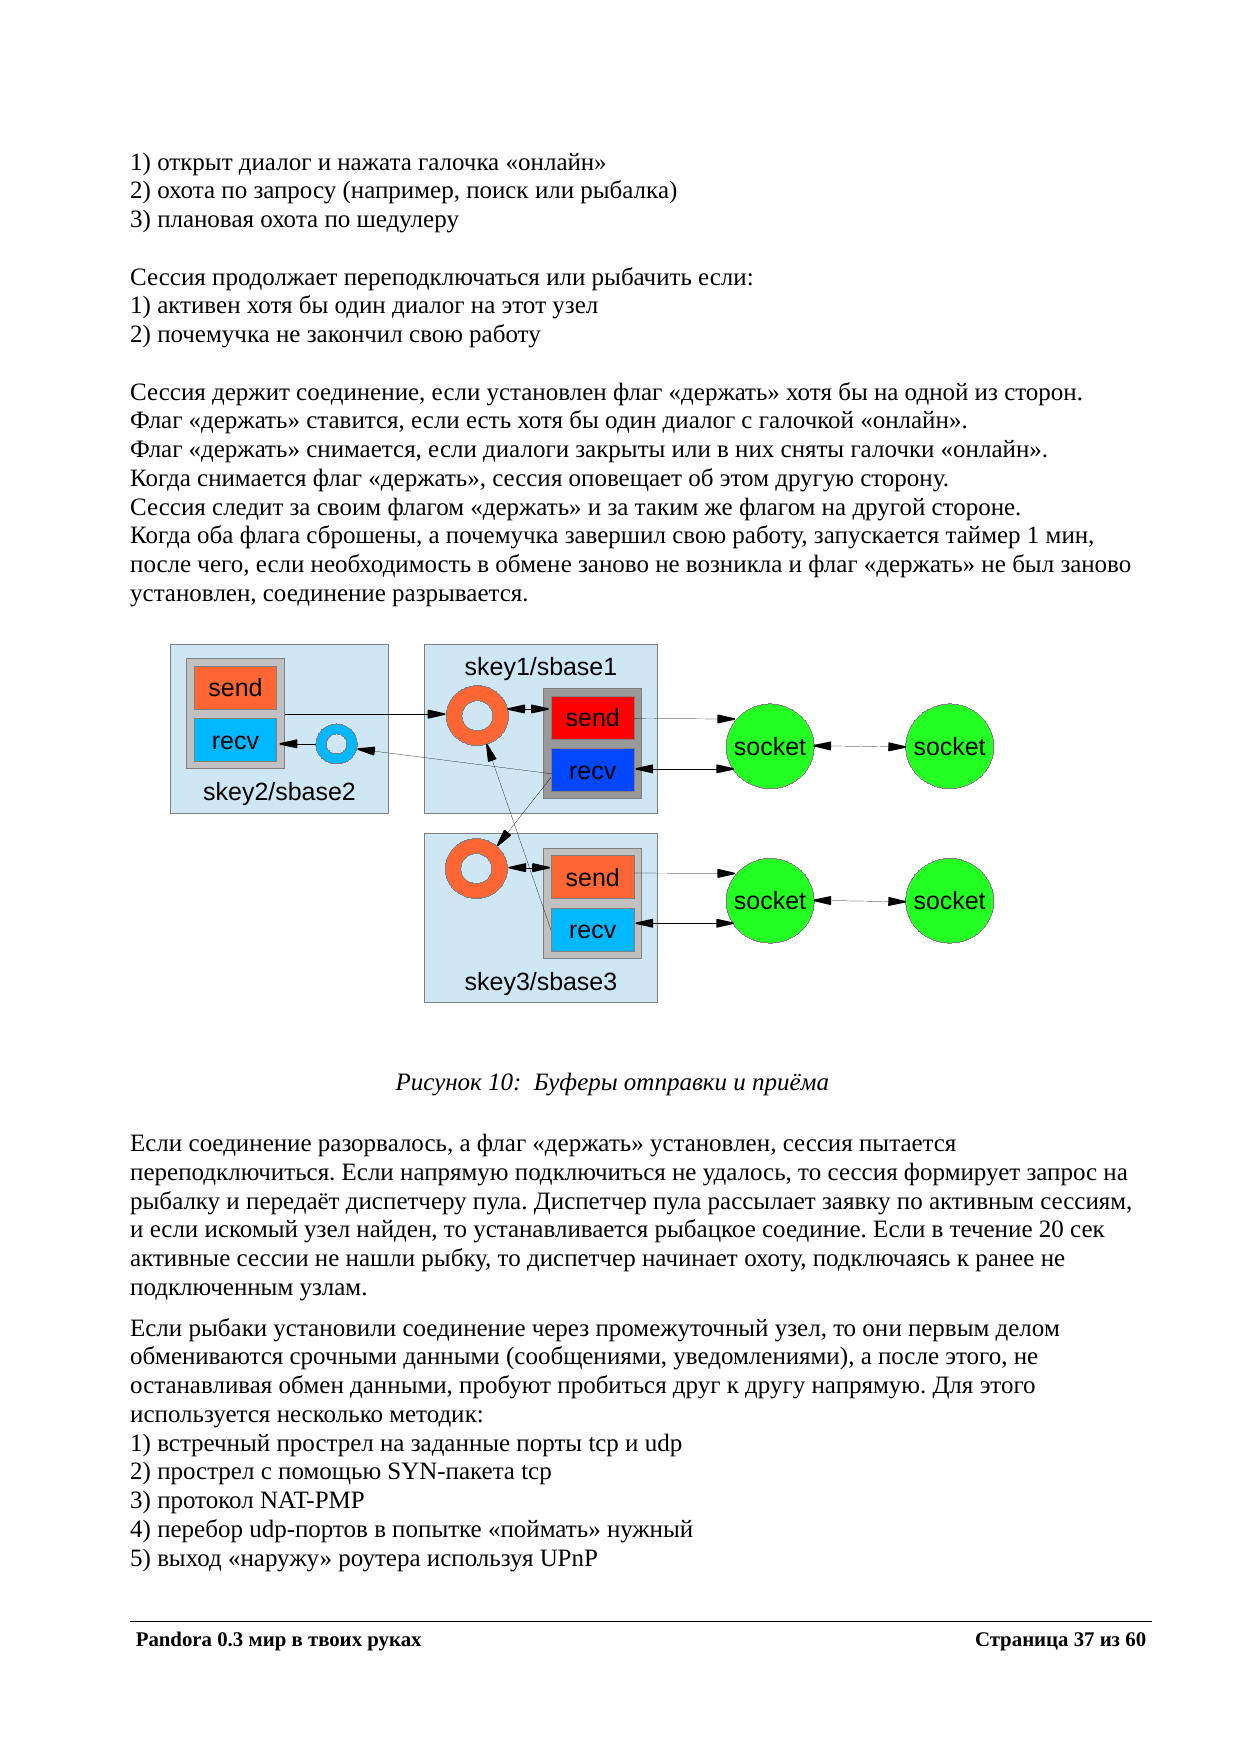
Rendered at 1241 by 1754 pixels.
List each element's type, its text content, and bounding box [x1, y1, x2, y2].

text Сессия продолжает переподключаться или рыбачить если: [130, 262, 1152, 291]
text Если рыбаки установили соединение через промежуточный узел, то они первым делом обмениваются срочными данными (сообщениями, уведомлениями), а после этого, не останавливая обмен данными, пробуют пробиться друг к другу напрямую. Для этого используется несколько методик: [130, 1313, 1152, 1428]
text Когда оба флага сброшены, а почемучка завершил свою работу, запускается таймер 1 мин, после чего, если необходимость в обмене заново не возникла и флаг «держать» не был заново установлен, соединение разрывается. [130, 521, 1152, 607]
text 1) встречный прострел на заданные порты tcp и udp [130, 1428, 1152, 1456]
text Сессия держит соединение, если установлен флаг «держать» хотя бы на одной из сторон. [130, 377, 1152, 406]
text 1) активен хотя бы один диалог на этот узел [130, 291, 1152, 319]
text Флаг «держать» снимается, если диалоги закрыты или в них сняты галочки «онлайн». [130, 434, 1152, 463]
text Когда снимается флаг «держать», сессия оповещает об этом другую сторону. [130, 463, 1152, 492]
text 5) выход «наружу» роутера используя UPnP [130, 1543, 1152, 1571]
text Сессия следит за своим флагом «держать» и за таким же флагом на другой стороне. [130, 492, 1152, 521]
text 3) плановая охота по шедулеру [130, 204, 1152, 233]
text Рисунок 10: Буферы отправки и приёма [127, 1067, 1099, 1095]
text 2) прострел с помощью SYN-пакета tcp [130, 1456, 1152, 1485]
text 4) перебор udp-портов в попытке «поймать» нужный [130, 1514, 1152, 1543]
text Флаг «держать» ставится, если есть хотя бы один диалог с галочкой «онлайн». [130, 406, 1152, 434]
text 1) открыт диалог и нажата галочка «онлайн» [130, 147, 1152, 176]
text 2) почемучка не закончил свою работу [130, 319, 1152, 348]
text Если соединение разорвалось, а флаг «держать» установлен, сессия пытается переподключиться. Если напрямую подключиться не удалось, то сессия формирует запрос на рыбалку и передаёт диспетчеру пула. Диспетчер пула рассылает заявку по активным сессиям, и если искомый узел найден, то устанавливается рыбацкое соединие. Если в течение 20 сек активные сессии не нашли рыбку, то диспетчер начинает охоту, подключаясь к ранее не подключенным узлам. [127, 618, 1152, 1301]
text 3) протокол NAT-PMP [130, 1485, 1152, 1514]
text 2) охота по запросу (например, поиск или рыбалка) [130, 176, 1152, 204]
